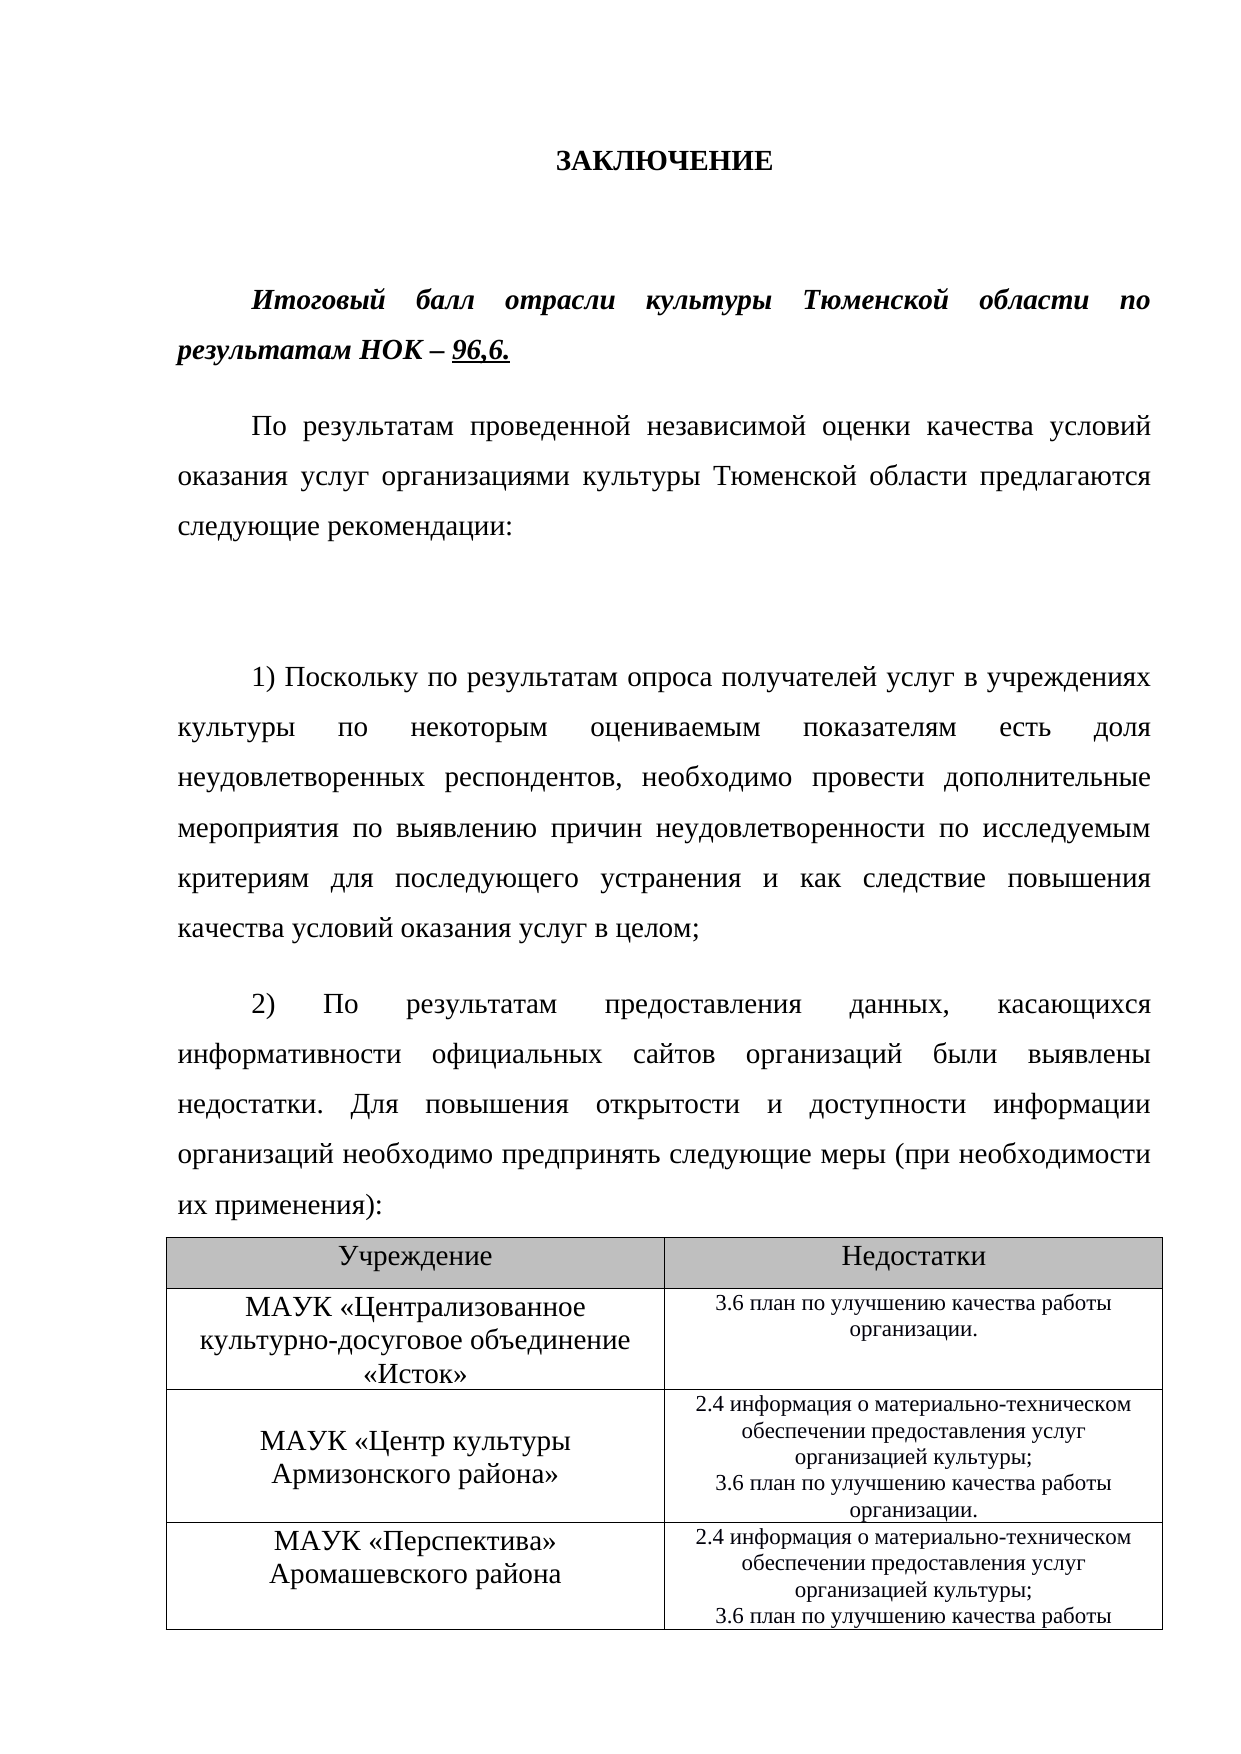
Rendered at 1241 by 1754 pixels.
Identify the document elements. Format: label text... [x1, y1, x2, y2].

table_cell МАУК «Перспектива» Аромашевского района [167, 1523, 664, 1628]
text Итоговый балл отрасли культуры Тюменской области по результатам НОК – 96,6. [177, 282, 1152, 366]
table_cell 2.4 информация о материально-техническом обеспечении предоставления услуг организацией культуры; 3.6 план по улучшению качества работы [665, 1523, 1162, 1628]
text 2) По результатам предоставления данных, касающихся информативности официальных сайтов организаций были выявлены недостатки. Для повышения открытости и доступности информации организаций необходимо предпринять следующие меры (при необходимости их применения): [177, 986, 1152, 1221]
table_cell МАУК «Центр культуры Армизонского района» [167, 1390, 664, 1522]
subtitle ЗАКЛЮЧЕНИЕ [177, 143, 1152, 177]
text По результатам проведенной независимой оценки качества условий оказания услуг организациями культуры Тюменской области предлагаются следующие рекомендации: [177, 408, 1152, 542]
table_header Недостатки [665, 1238, 1162, 1288]
text 1) Поскольку по результатам опроса получателей услуг в учреждениях культуры по некоторым оцениваемым показателям есть доля неудовлетворенных респондентов, необходимо провести дополнительные мероприятия по выявлению причин неудовлетворенности по исследуемым критериям для последующего устранения и как следствие повышения качества условий оказания услуг в целом; [177, 659, 1152, 944]
table_cell 3.6 план по улучшению качества работы организации. [665, 1289, 1162, 1389]
table_cell 2.4 информация о материально-техническом обеспечении предоставления услуг организацией культуры; 3.6 план по улучшению качества работы организации. [665, 1390, 1162, 1522]
table_header Учреждение [167, 1238, 664, 1288]
table_cell МАУК «Централизованное культурно-досуговое объединение «Исток» [167, 1289, 664, 1389]
